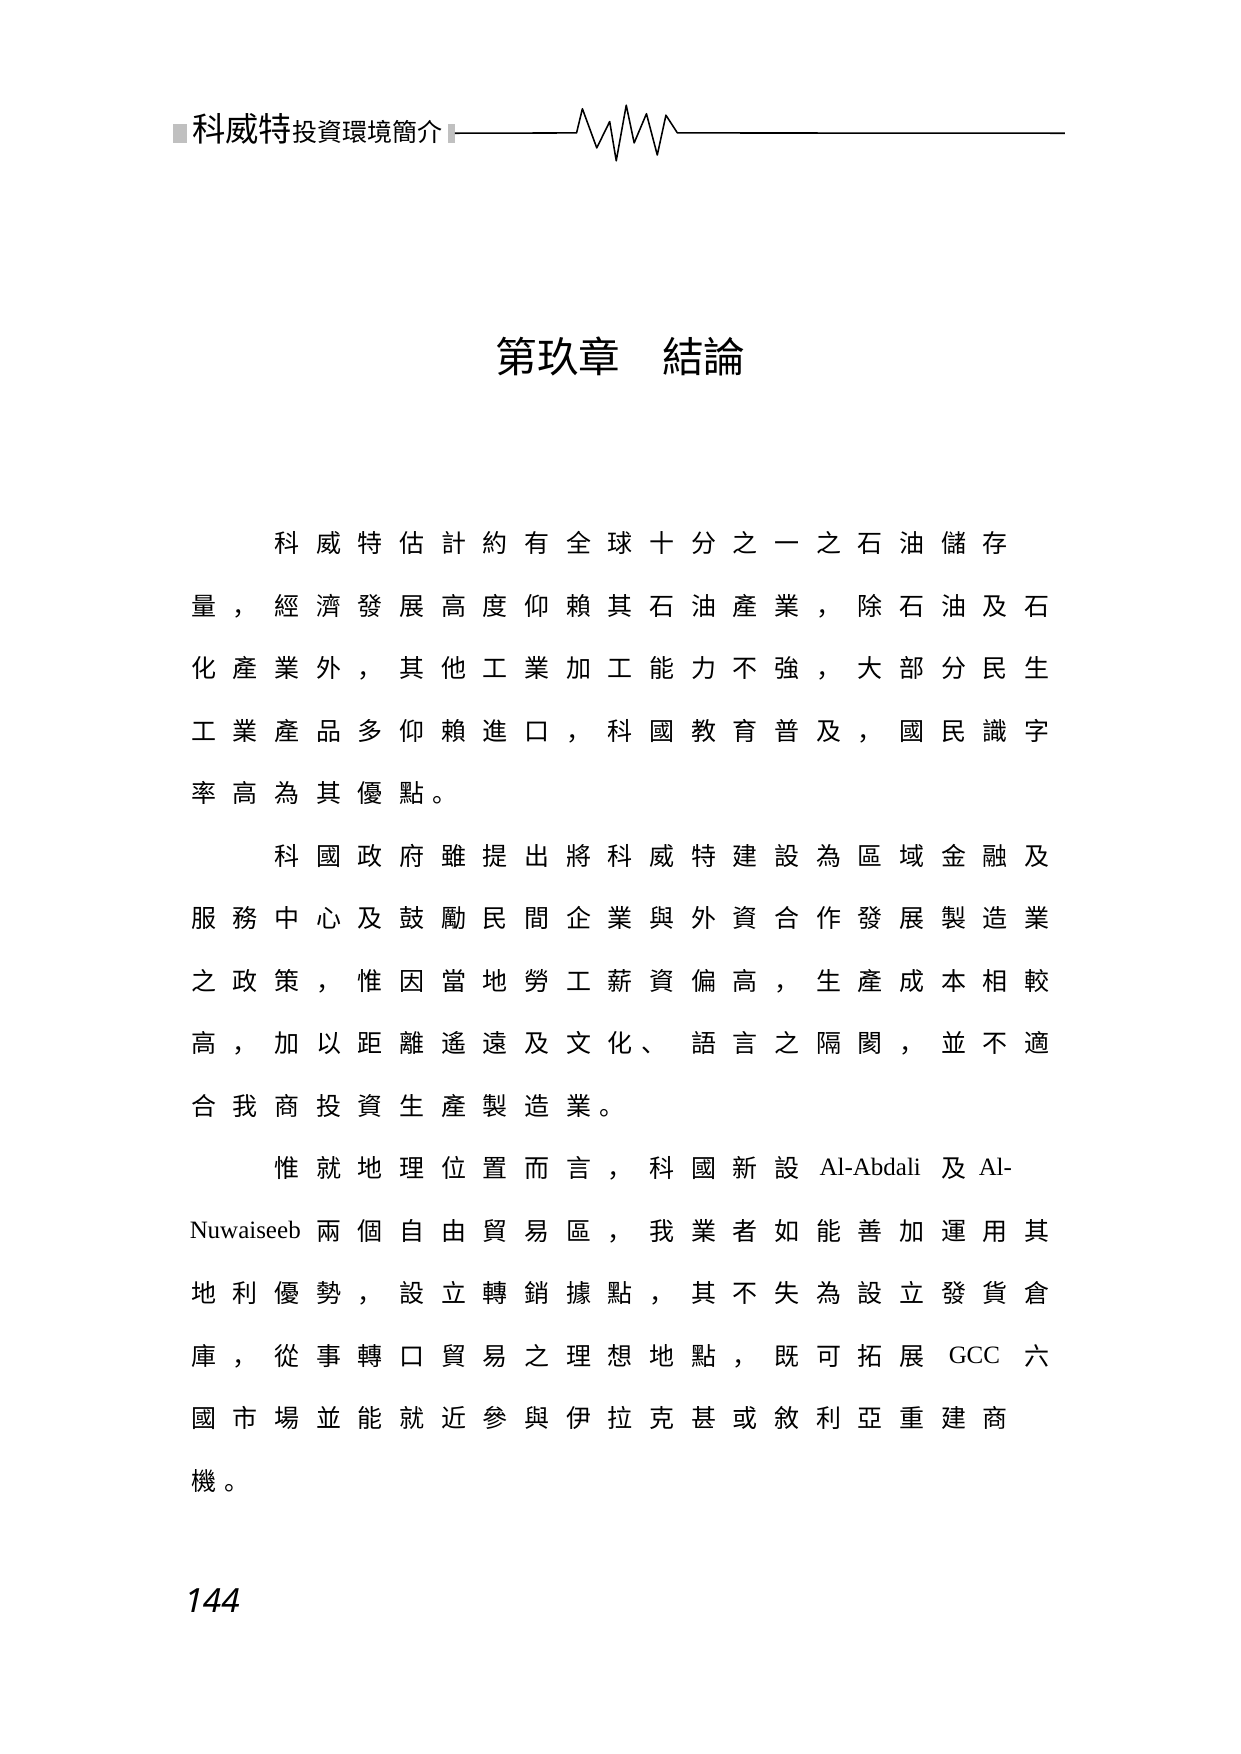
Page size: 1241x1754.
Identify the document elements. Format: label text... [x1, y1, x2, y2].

text 科威特估計約有全球十分之一之石油儲存量，經濟發展高度仰賴其石油產業，除石油及石化產業外，其他工業加工能力不強，大部分民生工業產品多仰賴進口，科國教育普及，國民識字率高為其優點。 [183, 500, 1058, 813]
text 惟就地理位置而言，科國新設Al-Abdali及Al-Nuwaiseeb兩個自由貿易區，我業者如能善加運用其地利優勢，設立轉銷據點，其不失為設立發貨倉庫，從事轉口貿易之理想地點，既可拓展GCC六國市場並能就近參與伊拉克甚或敘利亞重建商機。 [183, 1125, 1058, 1500]
text 第玖章 結論 [183, 313, 1058, 375]
text 科國政府雖提出將科威特建設為區域金融及服務中心及鼓勵民間企業與外資合作發展製造業之政策，惟因當地勞工薪資偏高，生產成本相較高，加以距離遙遠及文化、語言之隔閡，並不適合我商投資生產製造業。 [183, 813, 1058, 1125]
